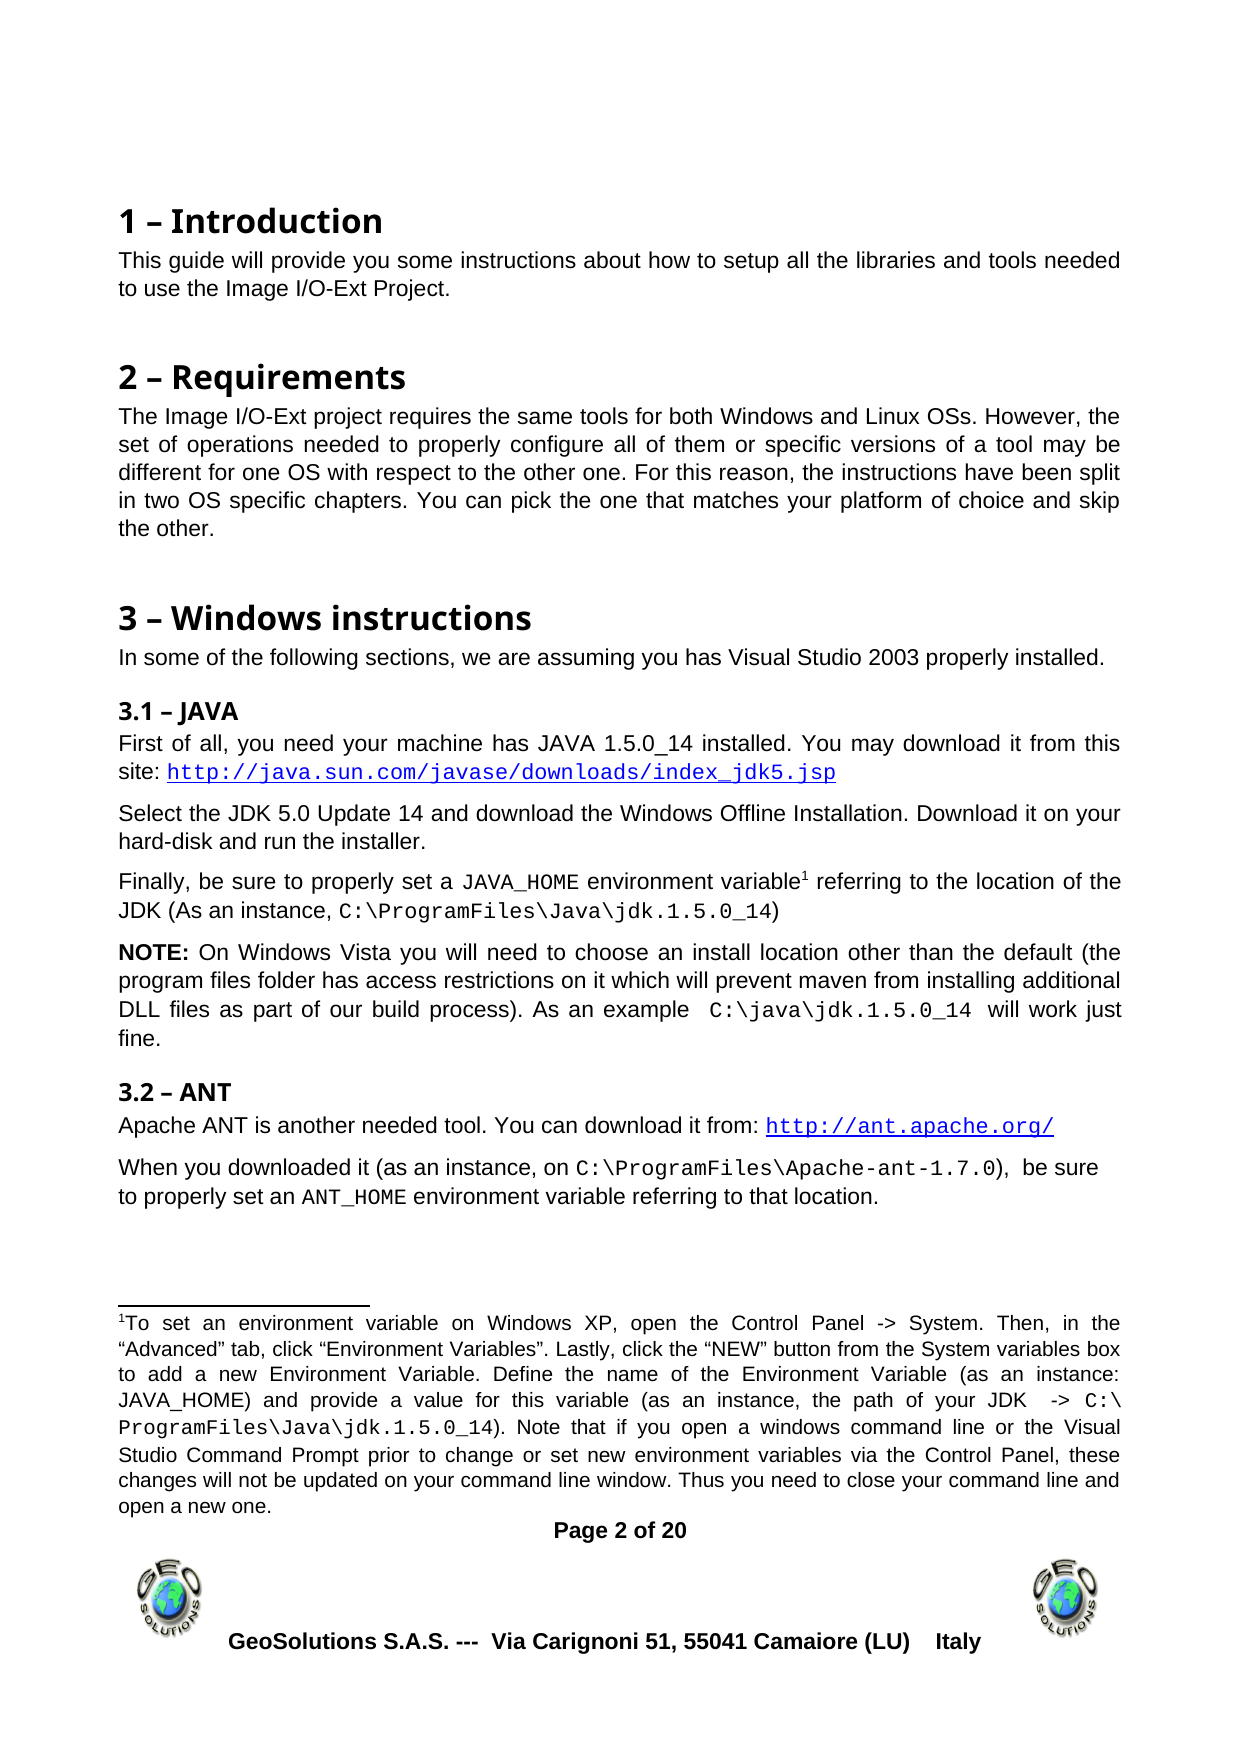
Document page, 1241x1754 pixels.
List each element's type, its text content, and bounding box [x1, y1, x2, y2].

text When you downloaded it (as an instance, on C:\ProgramFiles\Apache-ant-1.7.0), be sure to properly set an ANT_HOME environment variable referring to that location. [118, 1154, 1122, 1211]
text Select the JDK 5.0 Update 14 and download the Windows Offline Installation. Download it on your hard-disk and run the installer. [118, 800, 1122, 854]
text NOTE: On Windows Vista you will need to choose an install location other than the default (the program files folder has access restrictions on it which will prevent maven from installing additional DLL files as part of our build process). As an example C:\java\jdk.1.5.0_14 will work just fine. [118, 940, 1122, 1052]
subtitle 3.1 – JAVA [118, 693, 1122, 727]
text In some of the following sections, we are assuming you has Visual Studio 2003 properly installed. [118, 644, 1122, 670]
subtitle 2 – Requirements [118, 354, 1122, 399]
text First of all, you need your machine has JAVA 1.5.0_14 installed. You may download it from this site: http://java.sun.com/javase/downloads/index_jdk5.jsp [118, 731, 1122, 786]
text Finally, be sure to properly set a JAVA_HOME environment variable referring to the location of the JDK (As an instance, C:\ProgramFiles\Java\jdk.1.5.0_14) [118, 868, 1122, 926]
text To set an environment variable on Windows XP, open the Control Panel -> System. Then, in the “Advanced” tab, click “Environment Variables”. Lastly, click the “NEW” button from the System variables box to add a new Environment Variable. Define the name of the Environment Variable (as an instance: JAVA_HOME) and provide a value for this variable (as an instance, the path of your JDK -> C:\ProgramFiles\Java\jdk.1.5.0_14). Note that if you open a windows command line or the Visual Studio Command Prompt prior to change or set new environment variables via the Control Panel, these changes will not be updated on your command line window. Thus you need to close your command line and open a new one. [118, 1312, 1122, 1518]
picture [134, 1552, 205, 1641]
text Apache ANT is another needed tool. You can download it from: http://ant.apache.org/ [118, 1112, 1122, 1140]
subtitle 3 – Windows instructions [118, 594, 1122, 640]
text The Image I/O-Ext project requires the same tools for both Windows and Linux OSs. However, the set of operations needed to properly configure all of them or specific versions of a tool may be different for one OS with respect to the other one. For this reason, the instructions have been split in two OS specific chapters. You can pick the one that matches your platform of choice and skip the other. [118, 404, 1122, 542]
text This guide will provide you some instructions about how to setup all the libraries and tools needed to use the Image I/O-Ext Project. [118, 247, 1122, 301]
subtitle 3.2 – ANT [118, 1075, 1122, 1109]
subtitle 1 – Introduction [118, 198, 1122, 243]
picture [1030, 1552, 1101, 1641]
